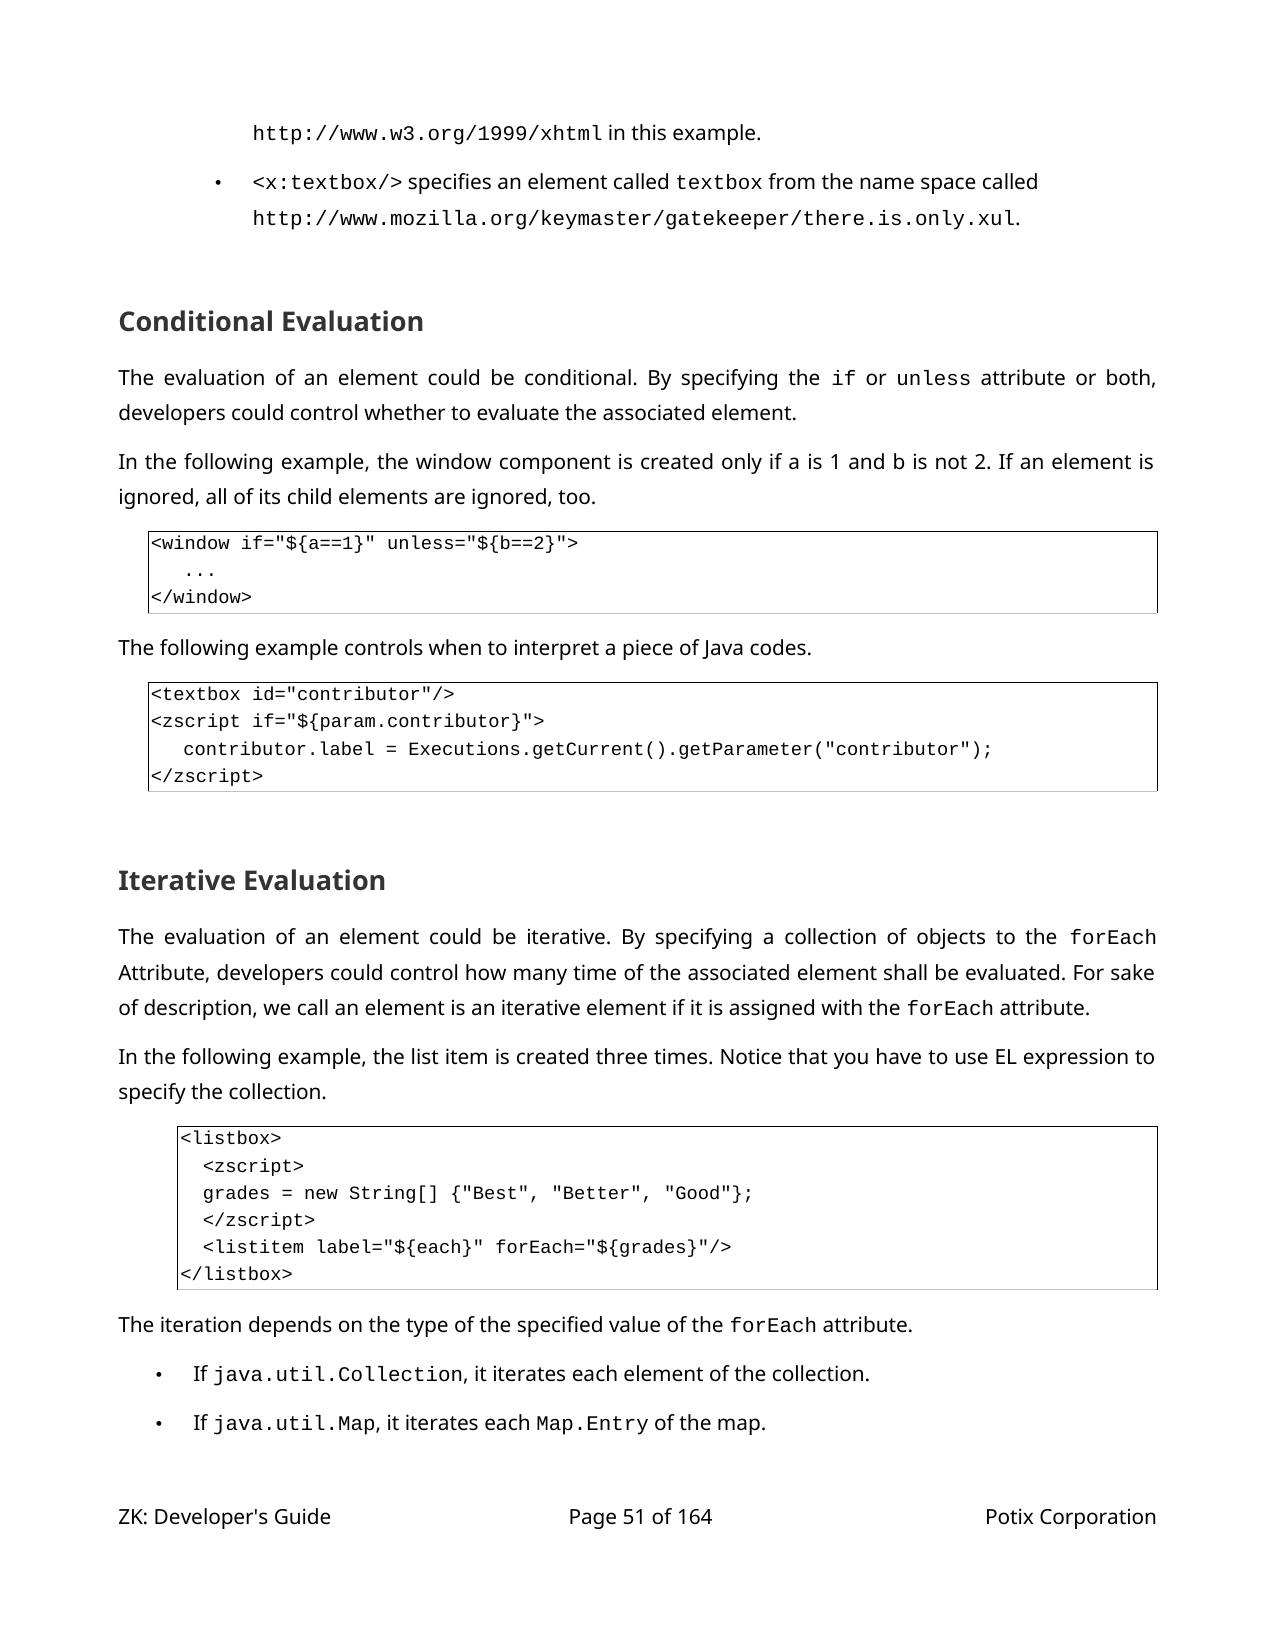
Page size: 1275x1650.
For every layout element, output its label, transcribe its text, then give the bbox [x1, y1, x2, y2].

list If java.util.Map, it iterates each Map.Entry of the map. [156, 1408, 1157, 1437]
text <zscript if="${param.contributor}"> [149, 709, 1157, 734]
text In the following example, the list item is created three times. Notice that you have to use EL expression to specify the collection. [118, 1042, 1157, 1106]
subtitle Iterative Evaluation [118, 862, 1157, 899]
list If java.util.Collection, it iterates each element of the collection. [156, 1359, 1157, 1388]
subtitle Conditional Evaluation [118, 302, 1157, 339]
text </listbox> [178, 1262, 1157, 1289]
text <listitem label="${each}" forEach="${grades}"/> [178, 1235, 1157, 1259]
text </window> [149, 585, 1157, 613]
text contributor.label = Executions.getCurrent().getParameter("contributor"); [149, 737, 1157, 761]
text </zscript> [149, 764, 1157, 791]
text <listbox> [178, 1127, 1157, 1151]
text In the following example, the window component is created only if a is 1 and b is not 2. If an element is ignored, all of its child elements are ignored, too. [118, 447, 1157, 510]
text grades = new String[] {"Best", "Better", "Good"}; [178, 1181, 1157, 1205]
text The following example controls when to interpret a piece of Java codes. [118, 633, 1157, 662]
list http://www.w3.org/1999/xhtml in this example. [215, 118, 1157, 147]
text <textbox id="contributor"/> [149, 683, 1157, 706]
text <zscript> [178, 1153, 1157, 1178]
text ... [149, 558, 1157, 582]
text The evaluation of an element could be conditional. By specifying the if or unless attribute or both, developers could control whether to evaluate the associated element. [118, 363, 1157, 426]
text <window if="${a==1}" unless="${b==2}"> [149, 532, 1157, 555]
list <x:textbox/> specifies an element called textbox from the name space called http://www.mozilla.org/keymaster/gatekeeper/there.is.only.xul. [215, 167, 1157, 231]
text </zscript> [178, 1208, 1157, 1232]
text The iteration depends on the type of the specified value of the forEach attribute. [118, 1310, 1157, 1339]
text The evaluation of an element could be iterative. By specifying a collection of objects to the forEach Attribute, developers could control how many time of the associated element shall be evaluated. For sake of description, we call an element is an iterative element if it is assigned with the forEach attribute. [118, 922, 1157, 1022]
